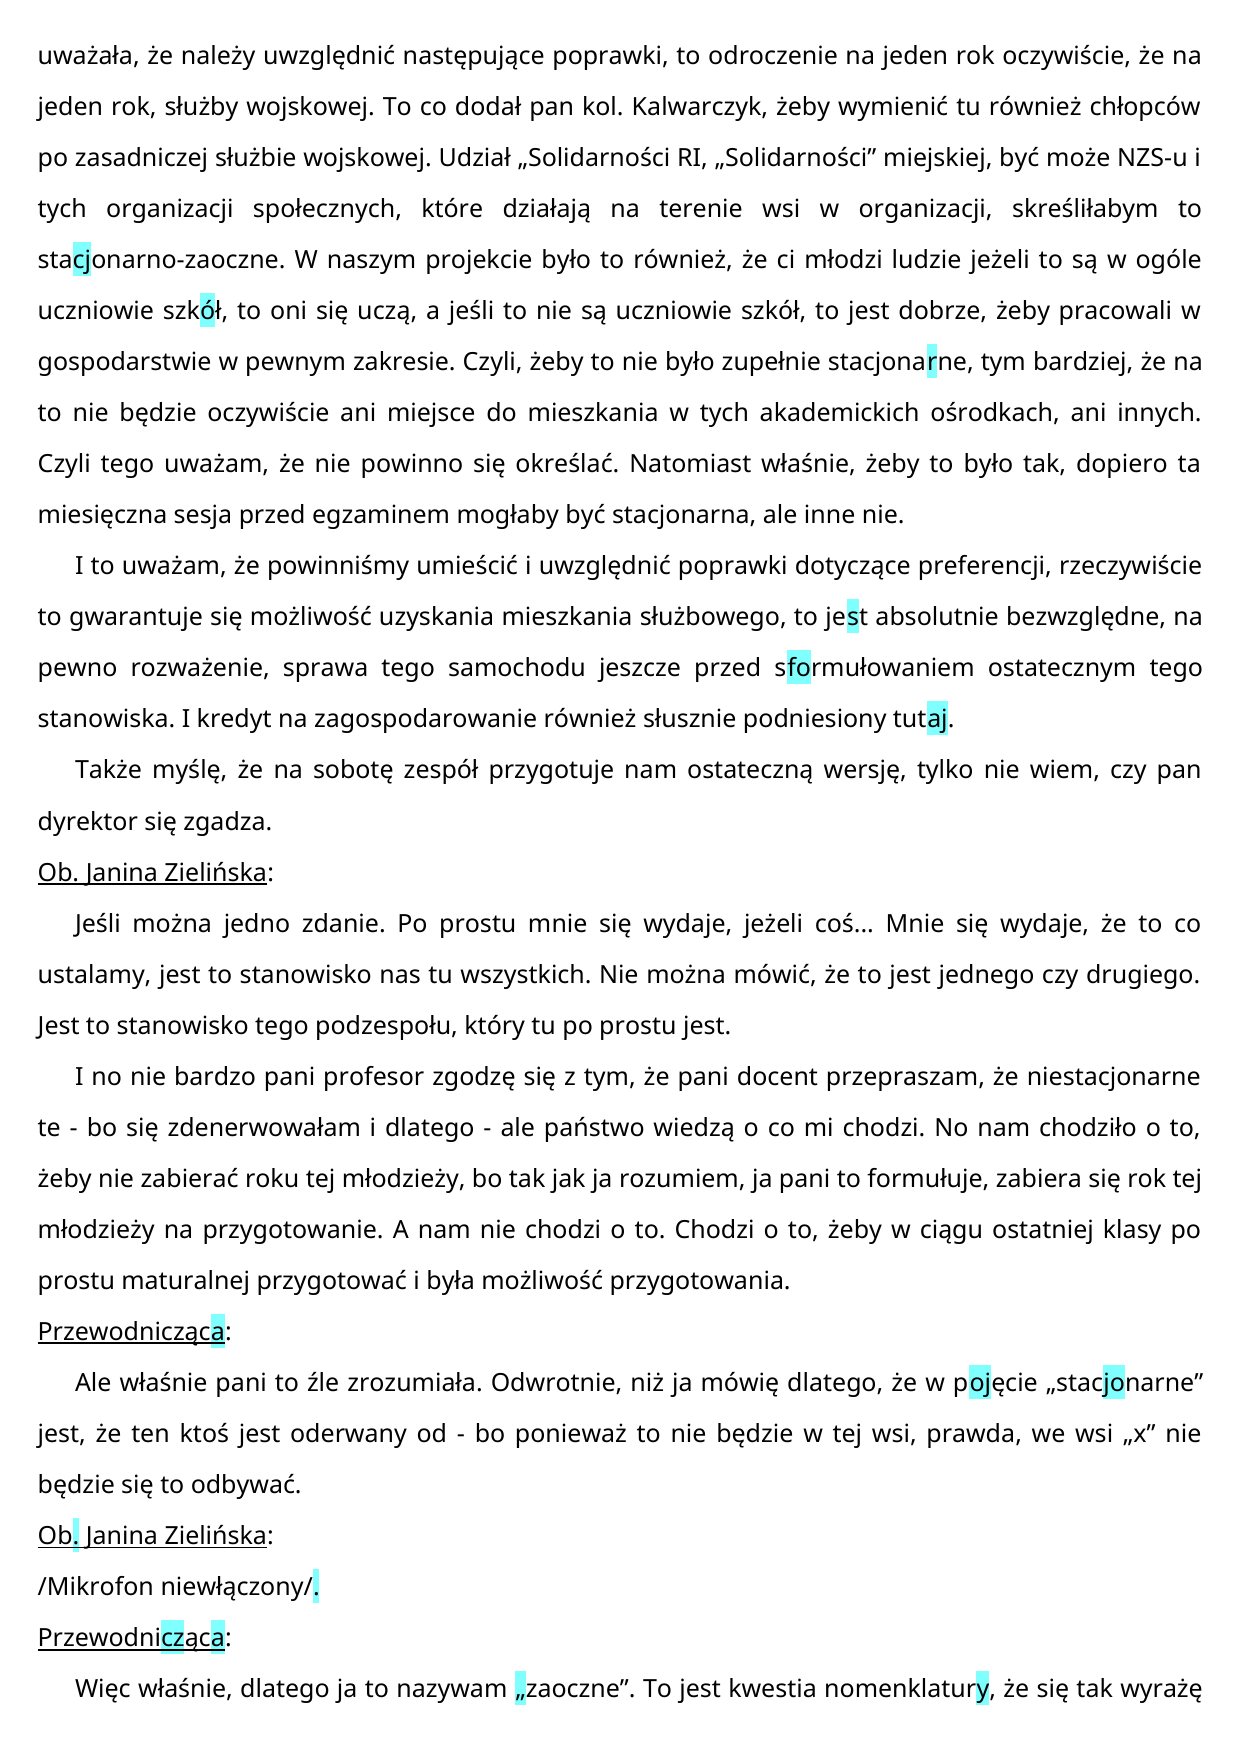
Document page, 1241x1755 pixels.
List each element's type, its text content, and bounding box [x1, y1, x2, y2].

text I no nie bardzo pani profesor zgodzę się z tym, że pani docent przepraszam, że niestacjonarne te - bo się zdenerwowałam i dlatego - ale państwo wiedzą o co mi chodzi. No nam chodziło o to, żeby nie zabierać roku tej młodzieży, bo tak jak ja rozumiem, ja pani to formułuje, zabiera się rok tej młodzieży na przygotowanie. A nam nie chodzi o to. Chodzi o to, żeby w ciągu ostatniej klasy po prostu maturalnej przygotować i była możliwość przygotowania. [37, 1058, 1203, 1297]
text Ale właśnie pani to źle zrozumiała. Odwrotnie, niż ja mówię dlatego, że w pojęcie „stacjonarne” jest, że ten ktoś jest oderwany od - bo ponieważ to nie będzie w tej wsi, prawda, we wsi „x” nie będzie się to odbywać. [37, 1364, 1203, 1501]
text Także myślę, że na sobotę zespół przygotuje nam ostateczną wersję, tylko nie wiem, czy pan dyrektor się zgadza. [37, 752, 1203, 837]
text uważała, że należy uwzględnić następujące poprawki, to odroczenie na jeden rok oczywiście, że na jeden rok, służby wojskowej. To co dodał pan kol. Kalwarczyk, żeby wymienić tu również chłopców po zasadniczej służbie wojskowej. Udział „Solidarności RI, „Solidarności” miejskiej, być może NZS-u i tych organizacji społecznych, które działają na terenie wsi w organizacji, skreśliłabym to stacjonarno-zaoczne. W naszym projekcie było to również, że ci młodzi ludzie jeżeli to są w ogóle uczniowie szkół, to oni się uczą, a jeśli to nie są uczniowie szkół, to jest dobrze, żeby pracowali w gospodarstwie w pewnym zakresie. Czyli, żeby to nie było zupełnie stacjonarne, tym bardziej, że na to nie będzie oczywiście ani miejsce do mieszkania w tych akademickich ośrodkach, ani innych. Czyli tego uważam, że nie powinno się określać. Natomiast właśnie, żeby to było tak, dopiero ta miesięczna sesja przed egzaminem mogłaby być stacjonarna, ale inne nie. [37, 37, 1203, 531]
text I to uważam, że powinniśmy umieścić i uwzględnić poprawki dotyczące preferencji, rzeczywiście to gwarantuje się możliwość uzyskania mieszkania służbowego, to jest absolutnie bezwzględne, na pewno rozważenie, sprawa tego samochodu jeszcze przed sformułowaniem ostatecznym tego stanowiska. I kredyt na zagospodarowanie również słusznie podniesiony tutaj. [37, 548, 1203, 735]
text Ob. Janina Zielińska: [37, 1518, 1203, 1552]
text Przewodnicząca: [37, 1620, 1203, 1654]
text Ob. Janina Zielińska: [37, 854, 1203, 888]
text Przewodnicząca: [37, 1313, 1203, 1348]
text /Mikrofon niewłączony/. [37, 1569, 1203, 1603]
text Jeśli można jedno zdanie. Po prostu mnie się wydaje, jeżeli coś... Mnie się wydaje, że to co ustalamy, jest to stanowisko nas tu wszystkich. Nie można mówić, że to jest jednego czy drugiego. Jest to stanowisko tego podzespołu, który tu po prostu jest. [37, 905, 1203, 1041]
text Więc właśnie, dlatego ja to nazywam „zaoczne”. To jest kwestia nomenklatury, że się tak wyrażę [37, 1671, 1203, 1705]
